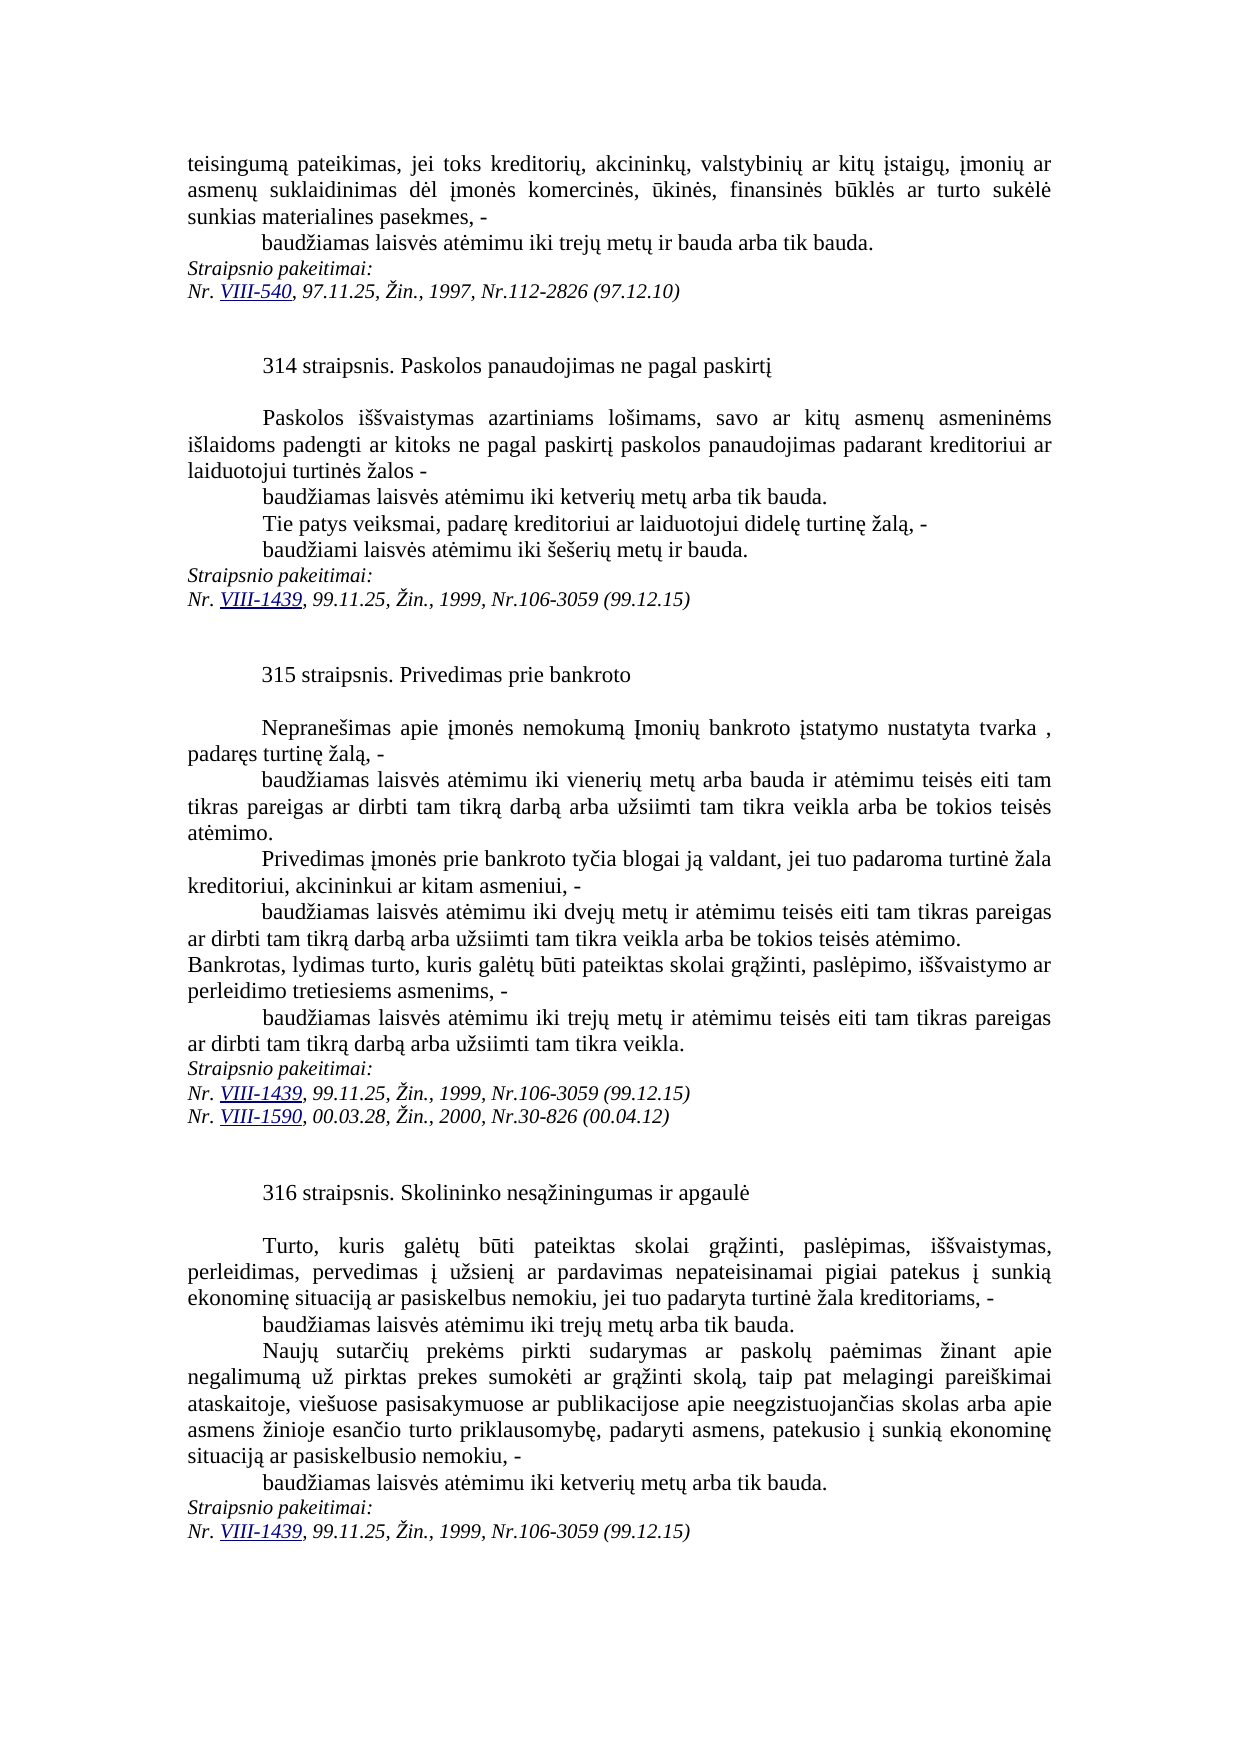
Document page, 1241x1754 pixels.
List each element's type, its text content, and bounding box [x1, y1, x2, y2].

text baudžiamas laisvės atėmimu iki vienerių metų arba bauda ir atėmimu teisės eiti tam tikras pareigas ar dirbti tam tikrą darbą arba užsiimti tam tikra veikla arba be tokios teisės atėmimo. [187, 766, 1053, 846]
text 315 straipsnis. Privedimas prie bankroto [187, 661, 1053, 687]
text Bankrotas, lydimas turto, kuris galėtų būti pateiktas skolai grąžinti, paslėpimo, iššvaistymo ar perleidimo tretiesiems asmenims, - [187, 951, 1053, 1004]
text 314 straipsnis. Paskolos panaudojimas ne pagal paskirtį [187, 352, 1053, 378]
text Naujų sutarčių prekėms pirkti sudarymas ar paskolų paėmimas žinant apie negalimumą už pirktas prekes sumokėti ar grąžinti skolą, taip pat melagingi pareiškimai ataskaitoje, viešuose pasisakymuose ar publikacijose apie neegzistuojančias skolas arba apie asmens žinioje esančio turto priklausomybę, padaryti asmens, patekusio į sunkią ekonominę situaciją ar pasiskelbusio nemokiu, - [187, 1337, 1053, 1469]
text baudžiamas laisvės atėmimu iki trejų metų ir bauda arba tik bauda. [187, 229, 1053, 255]
text Privedimas įmonės prie bankroto tyčia blogai ją valdant, jei tuo padaroma turtinė žala kreditoriui, akcininkui ar kitam asmeniui, - [187, 846, 1053, 898]
text baudžiami laisvės atėmimu iki šešerių metų ir bauda. [187, 536, 1053, 562]
text Nr. VIII-1439, 99.11.25, Žin., 1999, Nr.106-3059 (99.12.15) [187, 1080, 1053, 1104]
text Paskolos iššvaistymas azartiniams lošimams, savo ar kitų asmenų asmeninėms išlaidoms padengti ar kitoks ne pagal paskirtį paskolos panaudojimas padarant kreditoriui ar laiduotojui turtinės žalos - [187, 404, 1053, 483]
text Nr. VIII-1590, 00.03.28, Žin., 2000, Nr.30-826 (00.04.12) [187, 1104, 1053, 1128]
text Straipsnio pakeitimai: [187, 255, 1053, 279]
text Straipsnio pakeitimai: [187, 1056, 1053, 1080]
text Nr. VIII-540, 97.11.25, Žin., 1997, Nr.112-2826 (97.12.10) [187, 279, 1053, 303]
text Nr. VIII-1439, 99.11.25, Žin., 1999, Nr.106-3059 (99.12.15) [187, 1519, 1053, 1543]
text baudžiamas laisvės atėmimu iki ketverių metų arba tik bauda. [187, 1469, 1053, 1495]
text baudžiamas laisvės atėmimu iki ketverių metų arba tik bauda. [187, 483, 1053, 510]
text baudžiamas laisvės atėmimu iki trejų metų arba tik bauda. [187, 1311, 1053, 1337]
text Tie patys veiksmai, padarę kreditoriui ar laiduotojui didelę turtinę žalą, - [187, 510, 1053, 536]
text Straipsnio pakeitimai: [187, 1495, 1053, 1519]
text Turto, kuris galėtų būti pateiktas skolai grąžinti, paslėpimas, iššvaistymas, perleidimas, pervedimas į užsienį ar pardavimas nepateisinamai pigiai patekus į sunkią ekonominę situaciją ar pasiskelbus nemokiu, jei tuo padaryta turtinė žala kreditoriams, - [187, 1232, 1053, 1311]
text Nepranešimas apie įmonės nemokumą Įmonių bankroto įstatymo nustatyta tvarka , padaręs turtinę žalą, - [187, 714, 1053, 766]
text Nr. VIII-1439, 99.11.25, Žin., 1999, Nr.106-3059 (99.12.15) [187, 587, 1053, 611]
text teisingumą pateikimas, jei toks kreditorių, akcininkų, valstybinių ar kitų įstaigų, įmonių ar asmenų suklaidinimas dėl įmonės komercinės, ūkinės, finansinės būklės ar turto sukėlė sunkias materialines pasekmes, - [187, 150, 1053, 229]
text baudžiamas laisvės atėmimu iki trejų metų ir atėmimu teisės eiti tam tikras pareigas ar dirbti tam tikrą darbą arba užsiimti tam tikra veikla. [187, 1004, 1053, 1056]
text baudžiamas laisvės atėmimu iki dvejų metų ir atėmimu teisės eiti tam tikras pareigas ar dirbti tam tikrą darbą arba užsiimti tam tikra veikla arba be tokios teisės atėmimo. [187, 898, 1053, 951]
text 316 straipsnis. Skolininko nesąžiningumas ir apgaulė [187, 1179, 1053, 1205]
text Straipsnio pakeitimai: [187, 562, 1053, 587]
